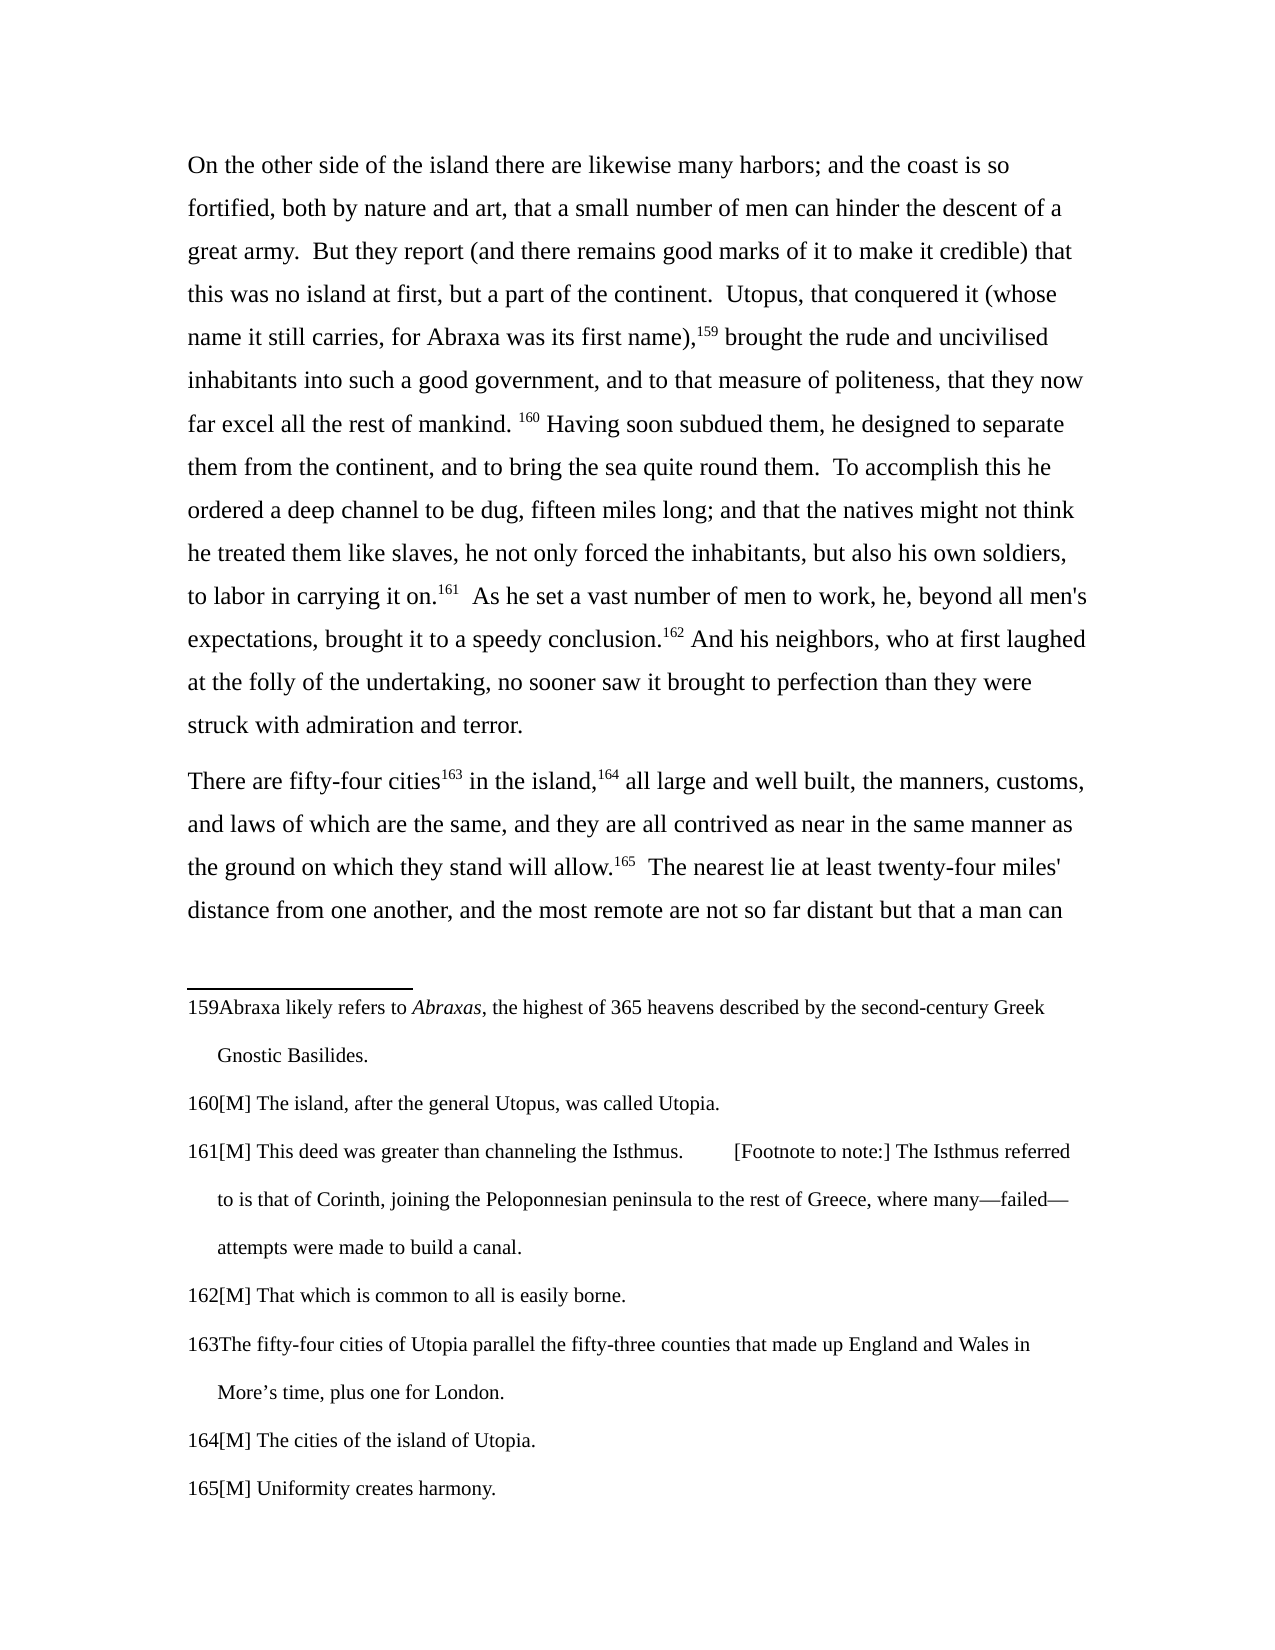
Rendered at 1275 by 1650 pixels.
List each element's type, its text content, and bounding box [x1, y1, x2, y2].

text [M] That which is common to all is easily borne. [187, 1283, 1087, 1307]
text [M] The island, after the general Utopus, was called Utopia. [187, 1091, 1087, 1115]
text On the other side of the island there are likewise many harbors; and the coast is so fortified, both by nature and art, that a small number of men can hinder the descent of a great army. But they report (and there remains good marks of it to make it credible) that this was no island at first, but a part of the continent. Utopus, that conquered it (whose name it still carries, for Abraxa was its first name), brought the rude and uncivilised inhabitants into such a good government, and to that measure of politeness, that they now far excel all the rest of mankind. Having soon subdued them, he designed to separate them from the continent, and to bring the sea quite round them. To accomplish this he ordered a deep channel to be dug, fifteen miles long; and that the natives might not think he treated them like slaves, he not only forced the inhabitants, but also his own soldiers, to labor in carrying it on. As he set a vast number of men to work, he, beyond all men's expectations, brought it to a speedy conclusion. And his neighbors, who at first laughed at the folly of the undertaking, no sooner saw it brought to perfection than they were struck with admiration and terror. [187, 150, 1087, 739]
text [M] This deed was greater than channeling the Isthmus. [Footnote to note:] The Isthmus referred to is that of Corinth, joining the Peloponnesian peninsula to the rest of Greece, where many—failed—attempts were made to build a canal. [187, 1139, 1087, 1259]
text [M] Uniformity creates harmony. [187, 1476, 1087, 1500]
text There are fifty-four cities in the island, all large and well built, the manners, customs, and laws of which are the same, and they are all contrived as near in the same manner as the ground on which they stand will allow. The nearest lie at least twenty-four miles' distance from one another, and the most remote are not so far distant but that a man can [187, 766, 1087, 924]
text Abraxa likely refers to Abraxas, the highest of 365 heavens described by the second-century Greek Gnostic Basilides. [187, 995, 1087, 1067]
text [M] The cities of the island of Utopia. [187, 1428, 1087, 1452]
text The fifty-four cities of Utopia parallel the fifty-three counties that made up England and Wales in More’s time, plus one for London. [187, 1332, 1087, 1404]
